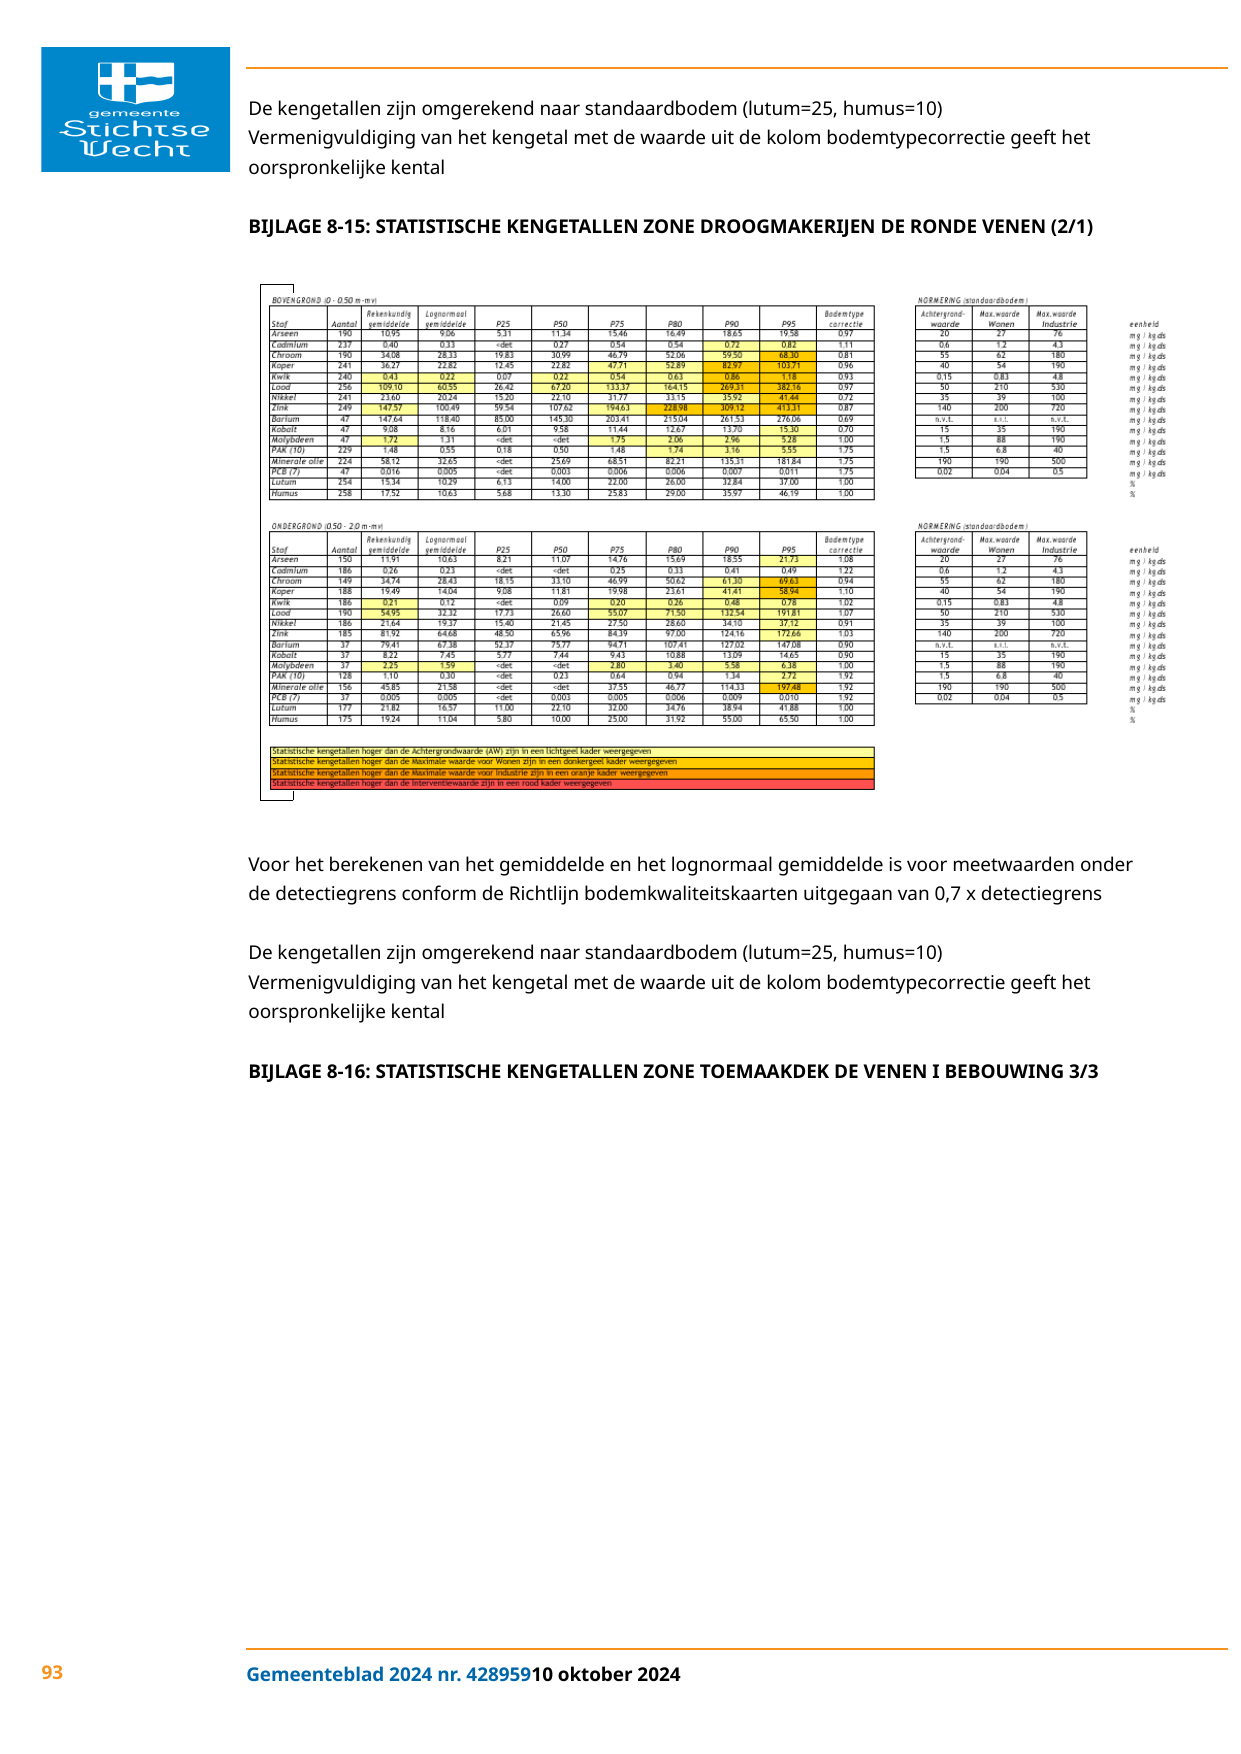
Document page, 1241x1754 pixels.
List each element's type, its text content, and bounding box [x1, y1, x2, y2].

text Vermenigvuldiging van het kengetal met de waarde uit de kolom bodemtypecorrectie geeft het oorspronkelijke kental [248, 124, 1152, 180]
text De kengetallen zijn omgerekend naar standaardbodem (lutum=25, humus=10) [248, 939, 1152, 965]
text De kengetallen zijn omgerekend naar standaardbodem (lutum=25, humus=10) [248, 95, 1152, 121]
picture [99, 63, 135, 101]
text BIJLAGE 8-15: STATISTISCHE KENGETALLEN ZONE DROOGMAKERIJEN DE RONDE VENEN (2/1) [248, 213, 1152, 239]
text Vermenigvuldiging van het kengetal met de waarde uit de kolom bodemtypecorrectie geeft het oorspronkelijke kental [248, 969, 1152, 1024]
picture [137, 63, 174, 103]
text Voor het berekenen van het gemiddelde en het lognormaal gemiddelde is voor meetwaarden onder de detectiegrens conform de Richtlijn bodemkwaliteitskaarten uitgegaan van 0,7 x detectiegrens [248, 851, 1152, 906]
text BIJLAGE 8-16: STATISTISCHE KENGETALLEN ZONE TOEMAAKDEK DE VENEN I BEBOUWING 3/3 [248, 1058, 1152, 1084]
picture [268, 293, 1173, 791]
